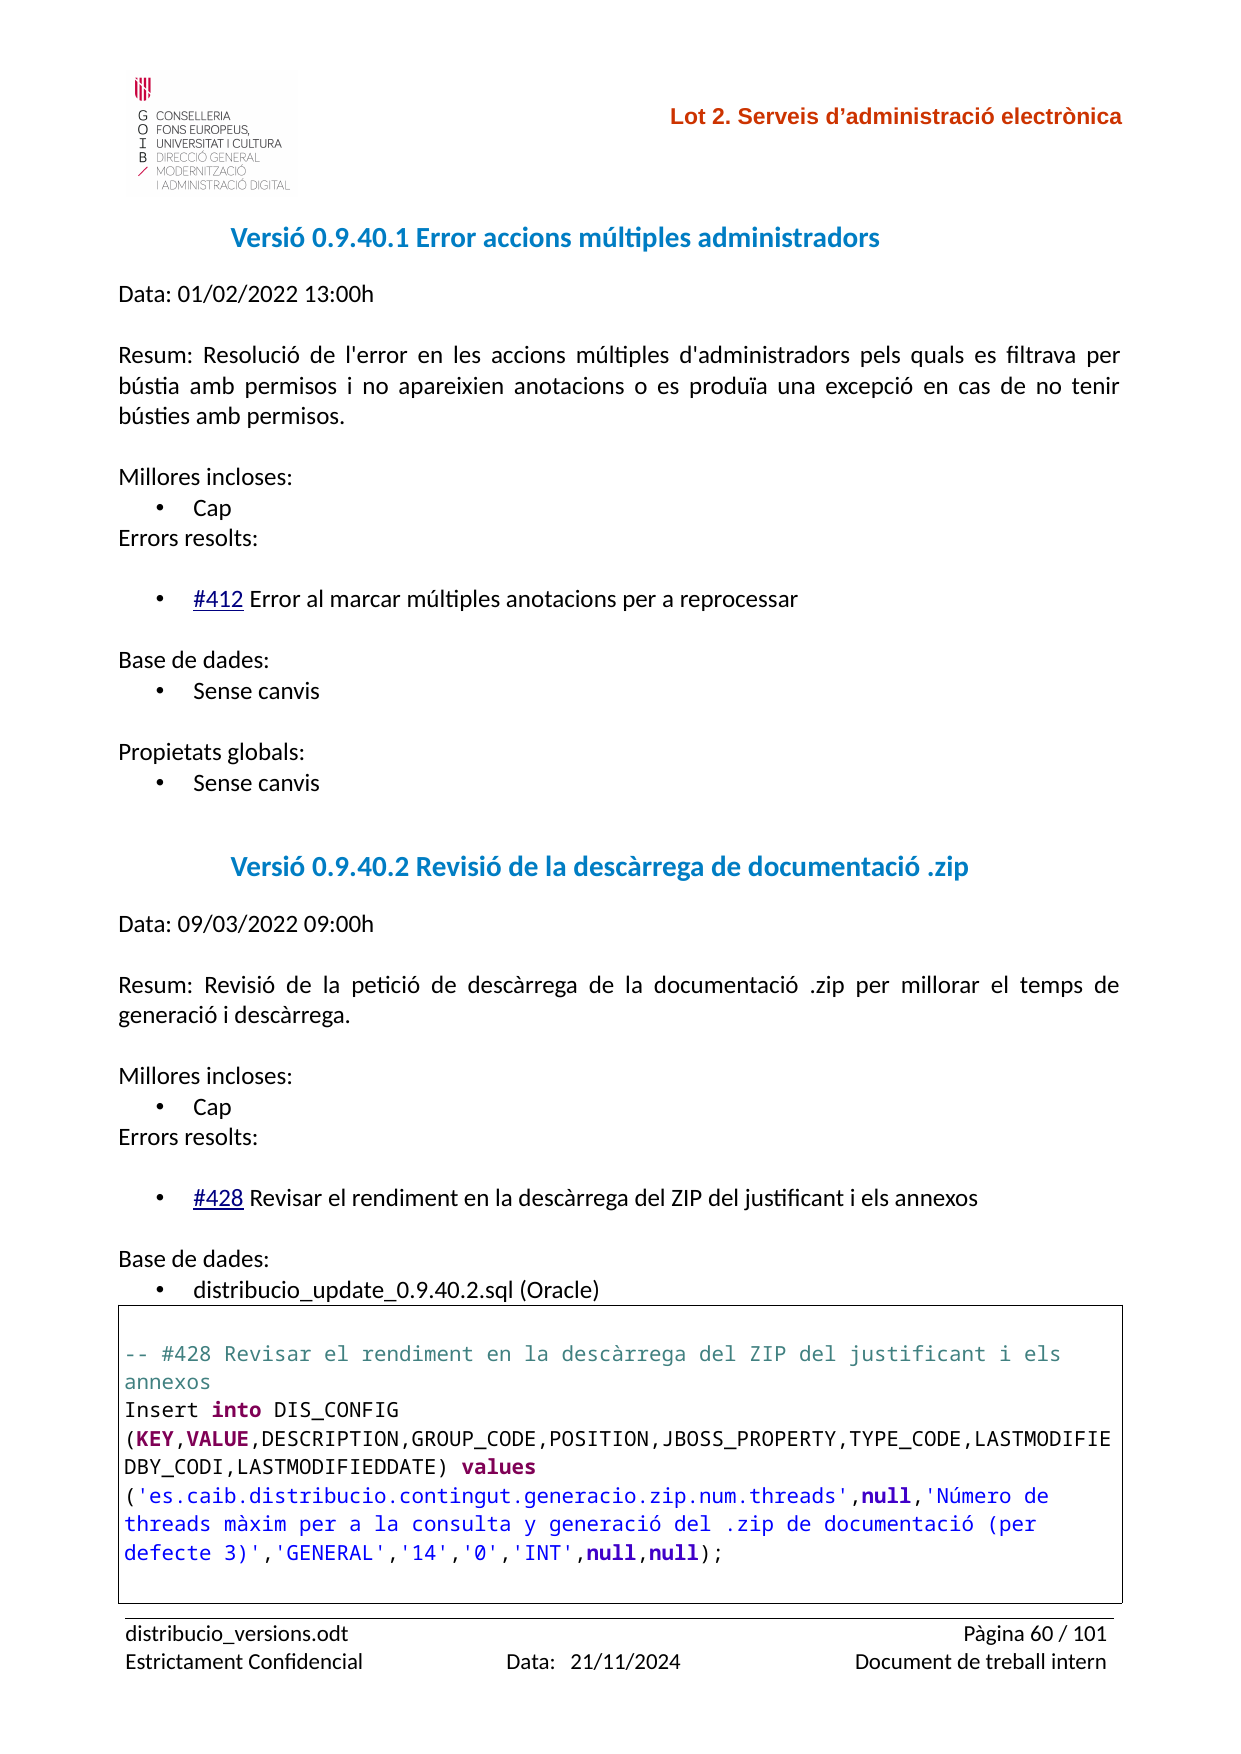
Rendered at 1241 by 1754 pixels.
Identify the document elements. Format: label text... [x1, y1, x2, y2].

text Data: 01/02/2022 13:00h [118, 278, 1122, 309]
subtitle Versió 0.9.40.2 Revisió de la descàrrega de documentació .zip [153, 848, 1122, 884]
text Propietats globals: [118, 736, 1122, 767]
list Cap [156, 1091, 1122, 1121]
list #412 Error al marcar múltiples anotacions per a reprocessar [156, 584, 1122, 614]
text Resum: Revisió de la petició de descàrrega de la documentació .zip per millorar el temps de generació i descàrrega. [118, 969, 1122, 1030]
list distribucio_update_0.9.40.2.sql (Oracle) [156, 1274, 1122, 1304]
list #428 Revisar el rendiment en la descàrrega del ZIP del justificant i els annexos [156, 1182, 1122, 1213]
text Data: 09/03/2022 09:00h [118, 908, 1122, 938]
text Millores incloses: [118, 1060, 1122, 1091]
text Errors resolts: [118, 523, 1122, 553]
subtitle Versió 0.9.40.1 Error accions múltiples administradors [153, 219, 1122, 255]
text Base de dades: [118, 1243, 1122, 1274]
list Sense canvis [156, 767, 1122, 797]
list Cap [156, 492, 1122, 523]
table_header -- #428 Revisar el rendiment en la descàrrega del ZIP del justificant i els annexos Insert into DIS_CONFIG (KEY,VALUE,DESCRIPTION,GROUP_CODE,POSITION,JBOSS_PROPERTY,TYPE_CODE,LASTMODIFIEDBY_CODI,LASTMODIFIEDDATE) values ('es.caib.distribucio.contingut.generacio.zip.num.threads',null,'Número de threads màxim per a la consulta y generació del .zip de documentació (per defecte 3)','GENERAL','14','0','INT',null,null); [119, 1306, 1122, 1602]
picture [126, 70, 299, 197]
text Resum: Resolució de l'error en les accions múltiples d'administradors pels quals es filtrava per bústia amb permisos i no apareixien anotacions o es produïa una excepció en cas de no tenir bústies amb permisos. [118, 339, 1122, 431]
text Base de dades: [118, 645, 1122, 675]
list Sense canvis [156, 675, 1122, 706]
text Errors resolts: [118, 1121, 1122, 1152]
text Millores incloses: [118, 462, 1122, 492]
